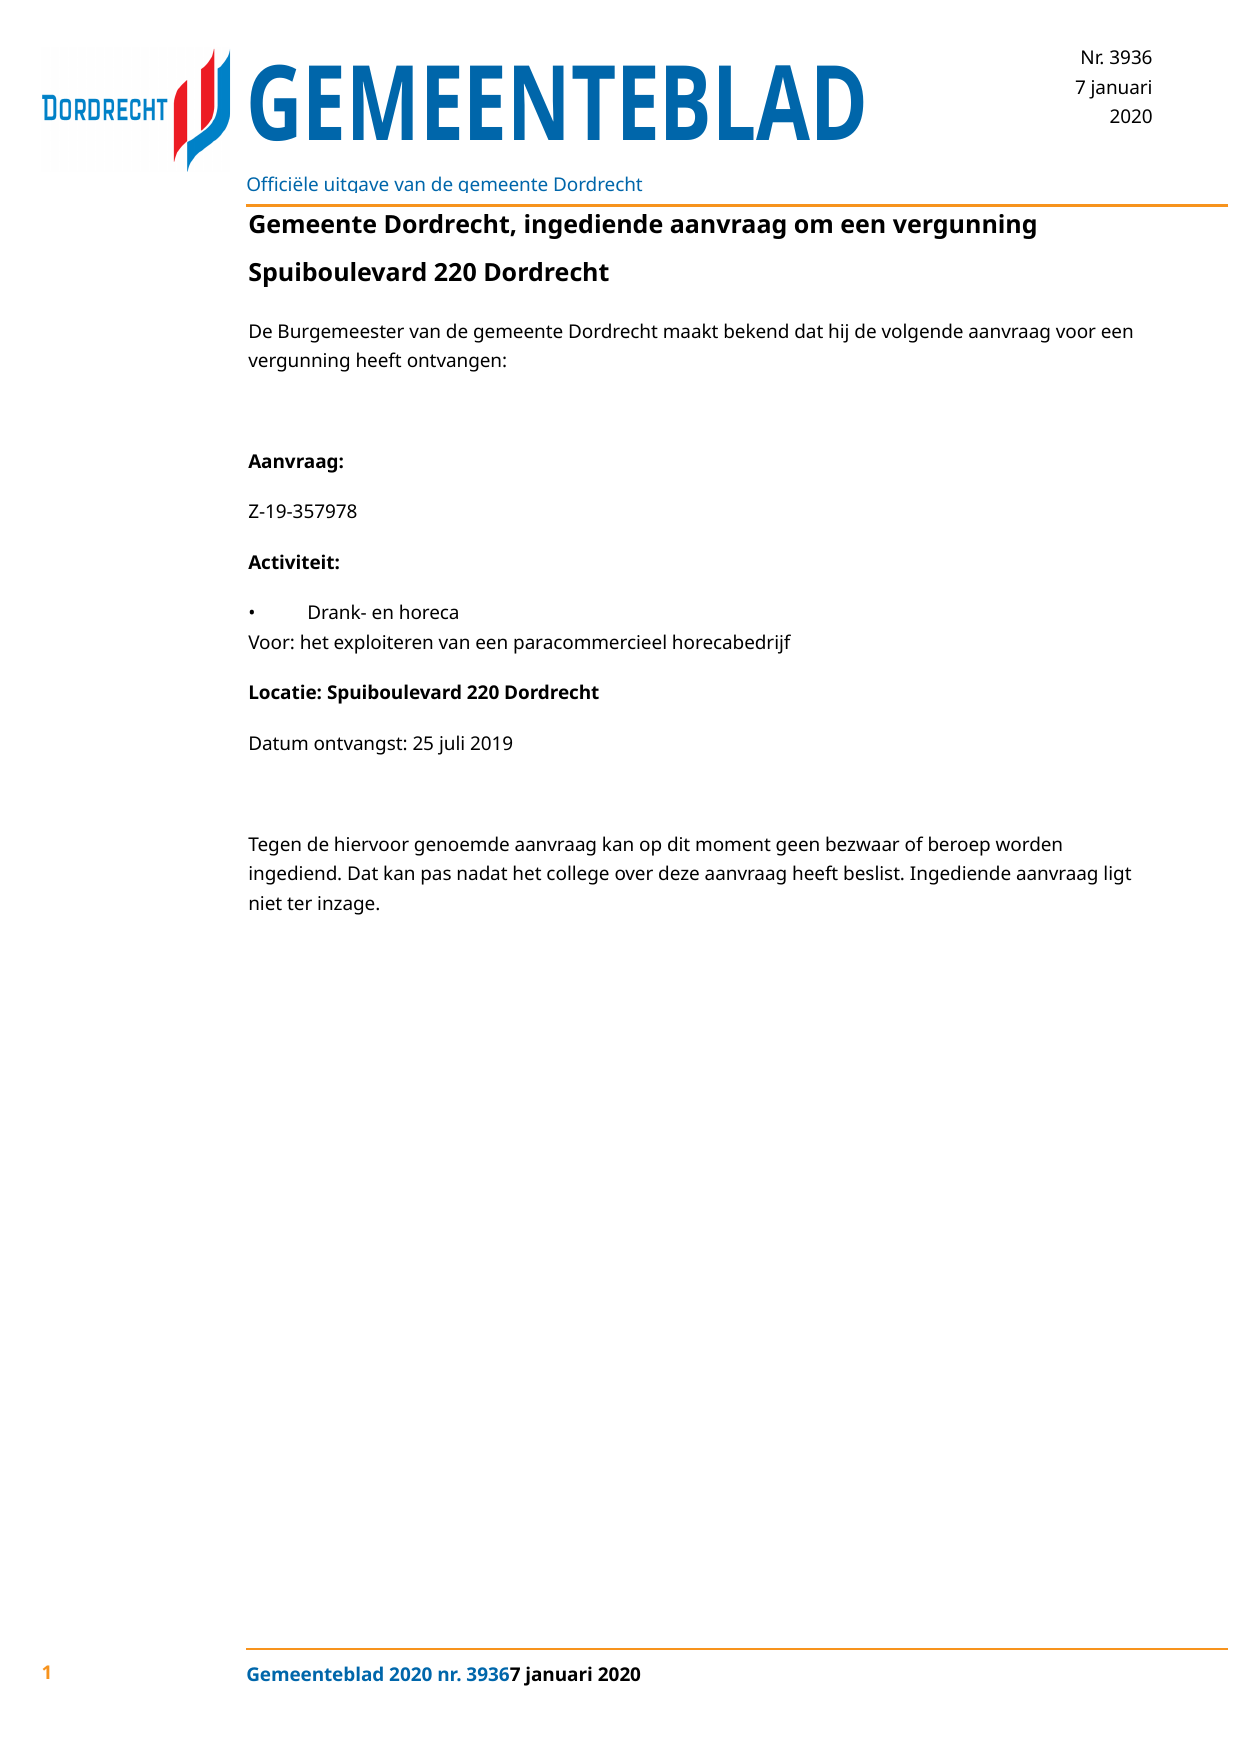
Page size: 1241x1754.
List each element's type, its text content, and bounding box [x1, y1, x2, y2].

text Aanvraag: [248, 448, 1152, 474]
text Tegen de hiervoor genoemde aanvraag kan op dit moment geen bezwaar of beroep worden ingediend. Dat kan pas nadat het college over deze aanvraag heeft beslist. Ingediende aanvraag ligt niet ter inzage. [248, 831, 1152, 916]
text Voor: het exploiteren van een paracommercieel horecabedrijf [248, 629, 1152, 655]
text Gemeente Dordrecht, ingediende aanvraag om een vergunning Spuiboulevard 220 Dordrecht [248, 207, 1152, 288]
text Activiteit: [248, 549, 1152, 575]
picture [41, 47, 231, 172]
list Drank- en horeca [248, 599, 1152, 625]
text Z-19-357978 [248, 499, 1152, 524]
text Datum ontvangst: 25 juli 2019 [248, 730, 1152, 756]
text Locatie: Spuiboulevard 220 Dordrecht [248, 679, 1152, 705]
text De Burgemeester van de gemeente Dordrecht maakt bekend dat hij de volgende aanvraag voor een vergunning heeft ontvangen: [248, 318, 1152, 373]
